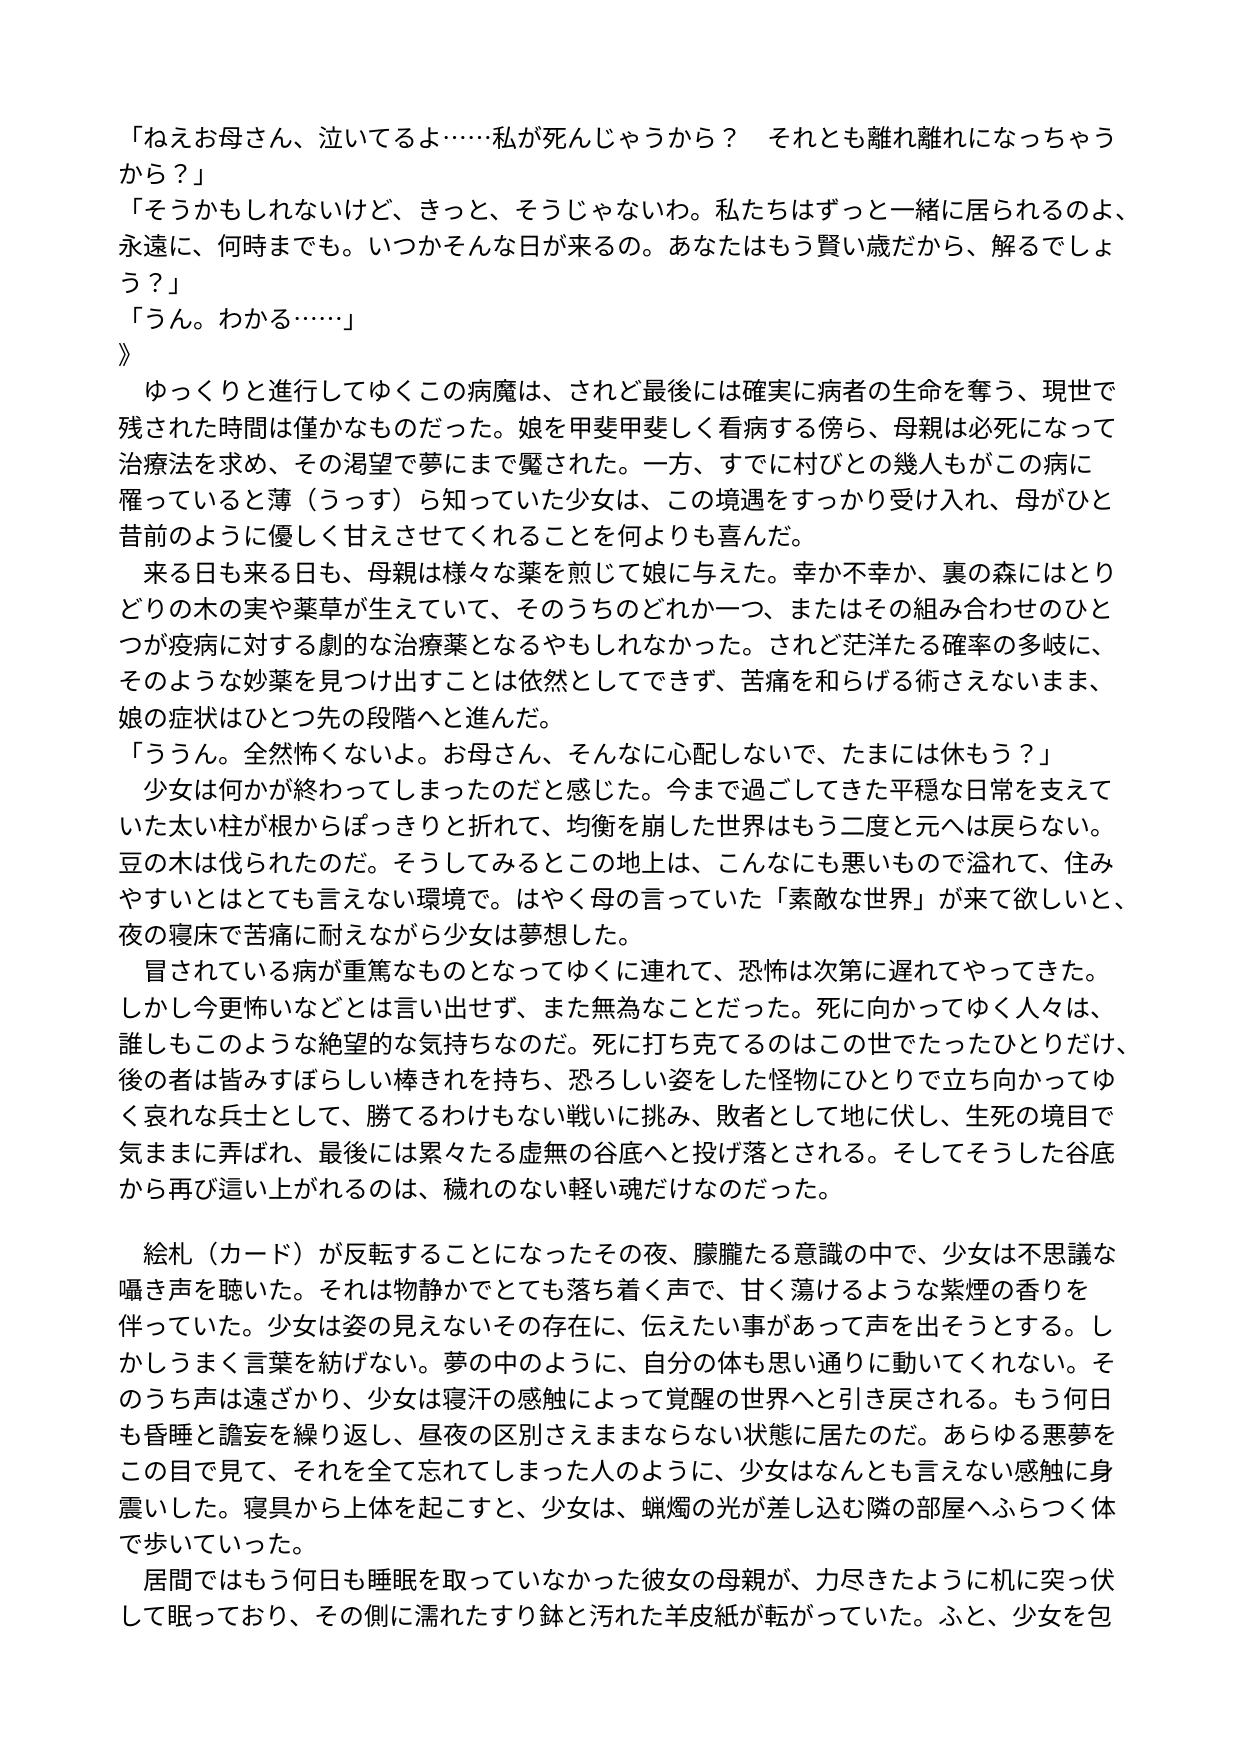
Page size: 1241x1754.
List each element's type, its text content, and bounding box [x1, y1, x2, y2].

text 「ううん。全然怖くないよ。お母さん、そんなに心配しないで、たまには休もう？」 [118, 734, 1122, 771]
text 来る日も来る日も、母親は様々な薬を煎じて娘に与えた。幸か不幸か、裏の森にはとりどりの木の実や薬草が生えていて、そのうちのどれか一つ、またはその組み合わせのひとつが疫病に対する劇的な治療薬となるやもしれなかった。されど茫洋たる確率の多岐に、そのような妙薬を見つけ出すことは依然としてできず、苦痛を和らげる術さえないまま、娘の症状はひとつ先の段階へと進んだ。 [118, 553, 1122, 734]
text 居間ではもう何日も睡眠を取っていなかった彼女の母親が、力尽きたように机に突っ伏して眠っており、その側に濡れたすり鉢と汚れた羊皮紙が転がっていた。ふと、少女を包 [118, 1561, 1122, 1633]
text 絵札（カード）が反転することになったその夜、朦朧たる意識の中で、少女は不思議な囁き声を聴いた。それは物静かでとても落ち着く声で、甘く蕩けるような紫煙の香りを伴っていた。少女は姿の見えないその存在に、伝えたい事があって声を出そうとする。しかしうまく言葉を紡げない。夢の中のように、自分の体も思い通りに動いてくれない。そのうち声は遠ざかり、少女は寝汗の感触によって覚醒の世界へと引き戻される。もう何日も昏睡と譫妄を繰り返し、昼夜の区別さえままならない状態に居たのだ。あらゆる悪夢をこの目で見て、それを全て忘れてしまった人のように、少女はなんとも言えない感触に身震いした。寝具から上体を起こすと、少女は、蝋燭の光が差し込む隣の部屋へふらつく体で歩いていった。 [118, 1234, 1122, 1561]
text 》 [118, 336, 1122, 372]
text 「うん。わかる……」 [118, 299, 1122, 336]
text ゆっくりと進行してゆくこの病魔は、されど最後には確実に病者の生命を奪う、現世で残された時間は僅かなものだった。娘を甲斐甲斐しく看病する傍ら、母親は必死になって治療法を求め、その渇望で夢にまで魘された。一方、すでに村びとの幾人もがこの病に罹っていると薄（うっす）ら知っていた少女は、この境遇をすっかり受け入れ、母がひと昔前のように優しく甘えさせてくれることを何よりも喜んだ。 [118, 372, 1122, 553]
text 「ねえお母さん、泣いてるよ……私が死んじゃうから？ それとも離れ離れになっちゃうから？」 [118, 118, 1122, 191]
text 少女は何かが終わってしまったのだと感じた。今まで過ごしてきた平穏な日常を支えていた太い柱が根からぽっきりと折れて、均衡を崩した世界はもう二度と元へは戻らない。豆の木は伐られたのだ。そうしてみるとこの地上は、こんなにも悪いもので溢れて、住みやすいとはとても言えない環境で。はやく母の言っていた「素敵な世界」が来て欲しいと、夜の寝床で苦痛に耐えながら少女は夢想した。 [118, 771, 1122, 952]
text 冒されている病が重篤なものとなってゆくに連れて、恐怖は次第に遅れてやってきた。しかし今更怖いなどとは言い出せず、また無為なことだった。死に向かってゆく人々は、誰しもこのような絶望的な気持ちなのだ。死に打ち克てるのはこの世でたったひとりだけ、後の者は皆みすぼらしい棒きれを持ち、恐ろしい姿をした怪物にひとりで立ち向かってゆく哀れな兵士として、勝てるわけもない戦いに挑み、敗者として地に伏し、生死の境目で気ままに弄ばれ、最後には累々たる虚無の谷底へと投げ落とされる。そしてそうした谷底から再び這い上がれるのは、穢れのない軽い魂だけなのだった。 [118, 952, 1122, 1206]
text 「そうかもしれないけど、きっと、そうじゃないわ。私たちはずっと一緒に居られるのよ、永遠に、何時までも。いつかそんな日が来るの。あなたはもう賢い歳だから、解るでしょう？」 [118, 191, 1122, 299]
